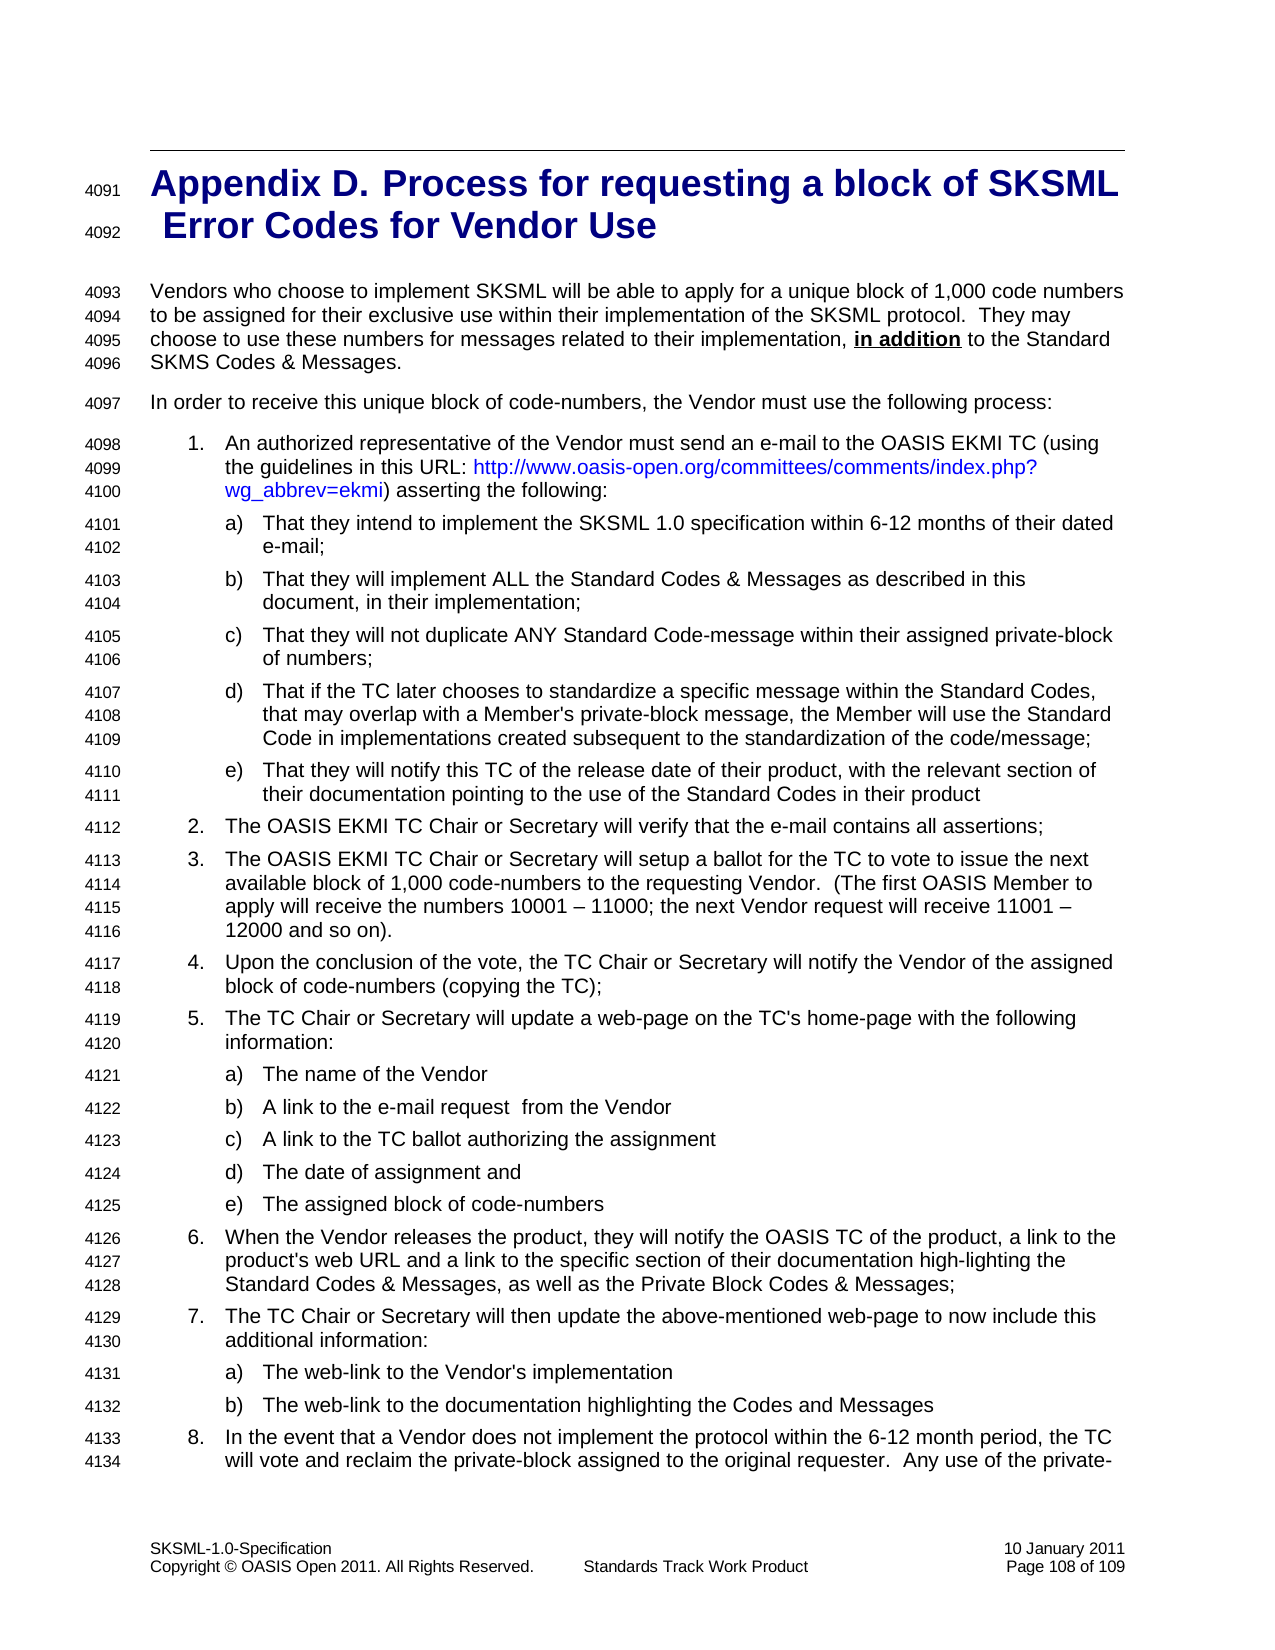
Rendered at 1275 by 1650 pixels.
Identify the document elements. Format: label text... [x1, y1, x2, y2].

list The assigned block of code-numbers [225, 1193, 1125, 1216]
list An authorized representative of the Vendor must send an e-mail to the OASIS EKMI TC (using the guidelines in this URL: http://www.oasis-open.org/committees/comments/index.php?wg_abbrev=ekmi) asserting the following: [187, 432, 1125, 502]
list That they will not duplicate ANY Standard Code-message within their assigned private-block of numbers; [225, 623, 1125, 670]
list Upon the conclusion of the vote, the TC Chair or Secretary will notify the Vendor of the assigned block of code-numbers (copying the TC); [187, 951, 1125, 998]
list The web-link to the Vendor's implementation [225, 1361, 1125, 1384]
list The TC Chair or Secretary will then update the above-mentioned web-page to now include this additional information: [187, 1305, 1125, 1352]
subtitle Process for requesting a block of SKSML Error Codes for Vendor Use [150, 151, 1125, 247]
list That they intend to implement the SKSML 1.0 specification within 6-12 months of their dated e-mail; [225, 511, 1125, 558]
text In order to receive this unique block of code-numbers, the Vendor must use the following process: [150, 391, 1125, 414]
list The name of the Vendor [225, 1063, 1125, 1086]
list In the event that a Vendor does not implement the protocol within the 6-12 month period, the TC will vote and reclaim the private-block assigned to the original requester. Any use of the private- [187, 1425, 1125, 1472]
list A link to the TC ballot authorizing the assignment [225, 1128, 1125, 1151]
list A link to the e-mail request from the Vendor [225, 1095, 1125, 1119]
list The OASIS EKMI TC Chair or Secretary will verify that the e-mail contains all assertions; [187, 815, 1125, 838]
list That if the TC later chooses to standardize a specific message within the Standard Codes, that may overlap with a Member's private-block message, the Member will use the Standard Code in implementations created subsequent to the standardization of the code/message; [225, 679, 1125, 750]
list The OASIS EKMI TC Chair or Secretary will setup a ballot for the TC to vote to issue the next available block of 1,000 code-numbers to the requesting Vendor. (The first OASIS Member to apply will receive the numbers 10001 – 11000; the next Vendor request will receive 11001 – 12000 and so on). [187, 847, 1125, 942]
list When the Vendor releases the product, they will notify the OASIS TC of the product, a link to the product's web URL and a link to the specific section of their documentation high-lighting the Standard Codes & Messages, as well as the Private Block Codes & Messages; [187, 1225, 1125, 1296]
text Vendors who choose to implement SKSML will be able to apply for a unique block of 1,000 code numbers to be assigned for their exclusive use within their implementation of the SKSML protocol. They may choose to use these numbers for messages related to their implementation, in addition to the Standard SKMS Codes & Messages. [150, 280, 1125, 374]
list That they will notify this TC of the release date of their product, with the relevant section of their documentation pointing to the use of the Standard Codes in their product [225, 759, 1125, 806]
list The web-link to the documentation highlighting the Codes and Messages [225, 1393, 1125, 1417]
list The date of assignment and [225, 1160, 1125, 1184]
list The TC Chair or Secretary will update a web-page on the TC's home-page with the following information: [187, 1007, 1125, 1054]
list That they will implement ALL the Standard Codes & Messages as described in this document, in their implementation; [225, 567, 1125, 614]
